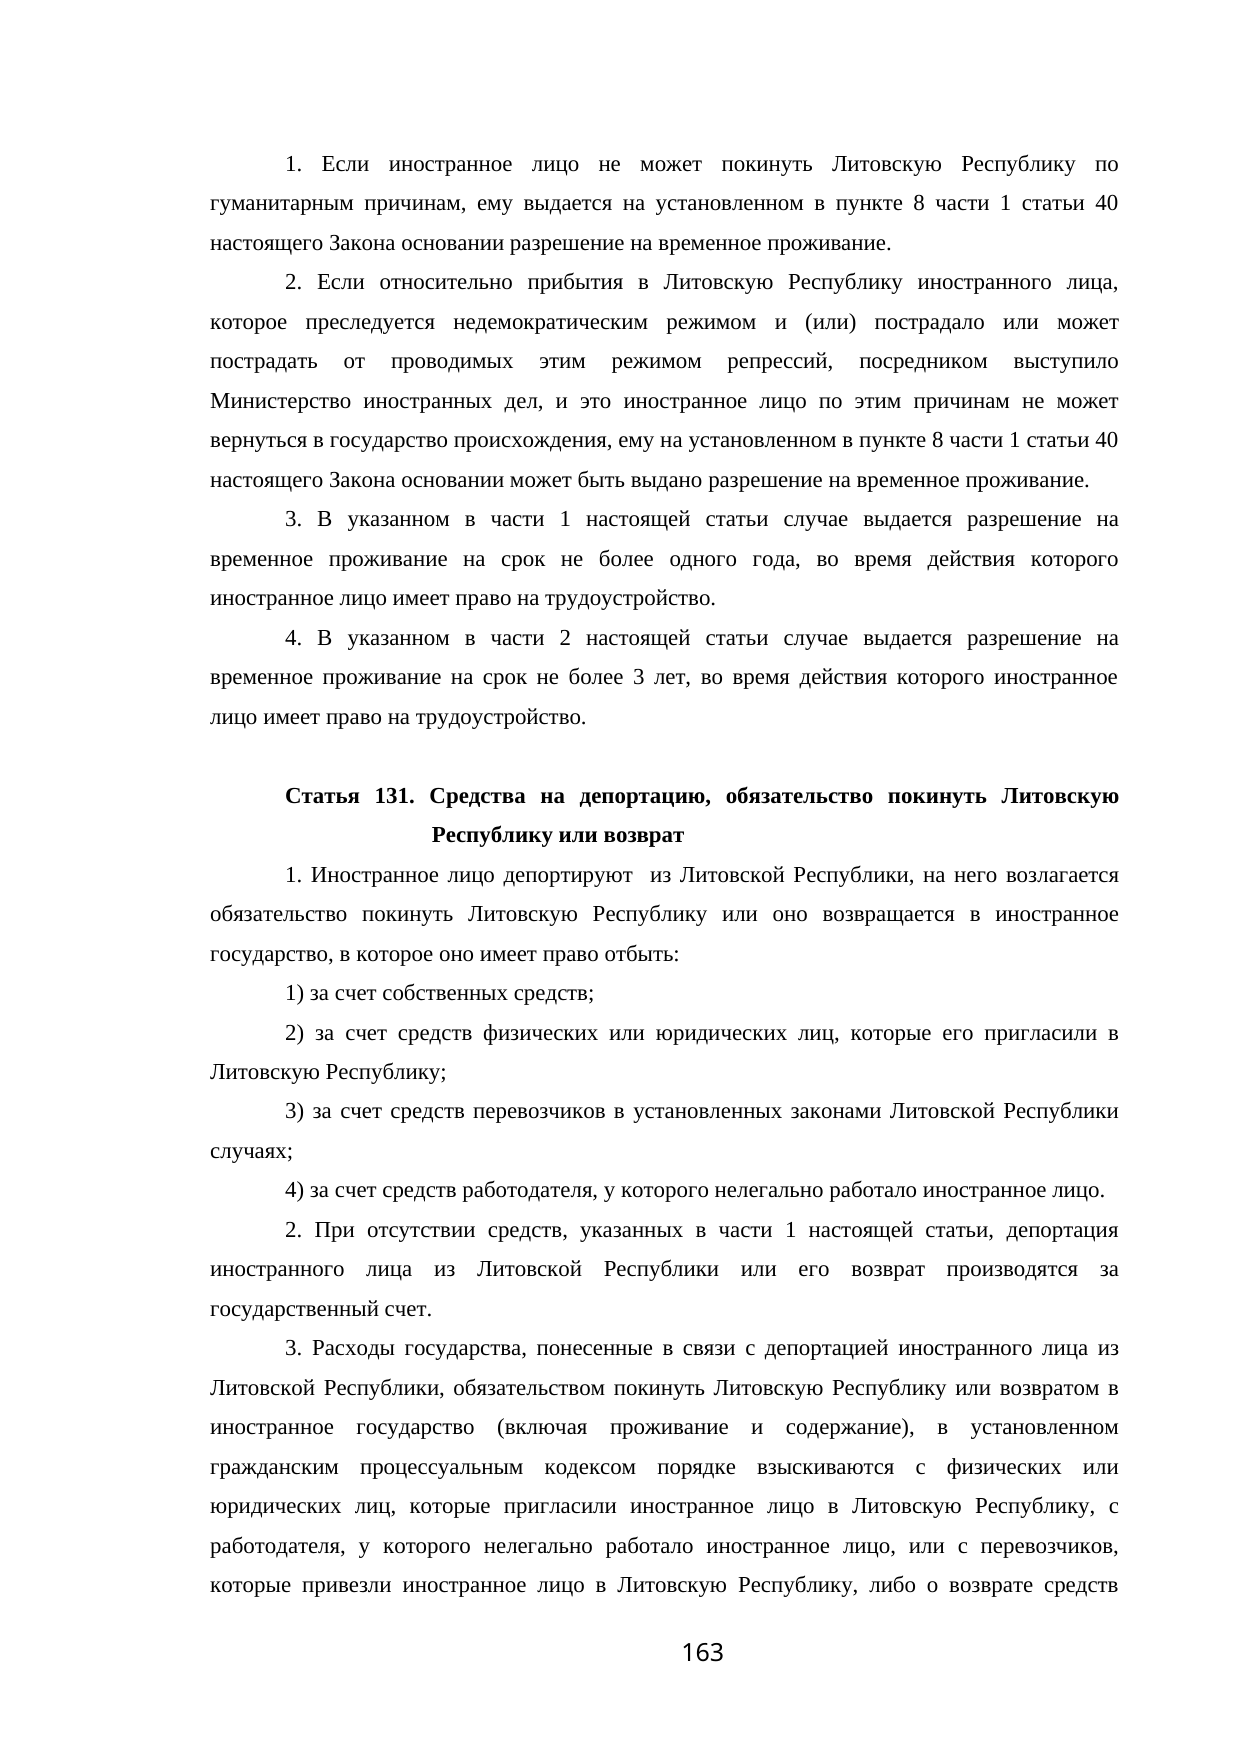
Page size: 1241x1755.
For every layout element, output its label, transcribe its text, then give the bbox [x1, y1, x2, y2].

text Статья 131. Средства на депортацию, обязательство покинуть Литовскую Республику или возврат [285, 782, 1120, 847]
text 3. Расходы государства, понесенные в связи с депортацией иностранного лица из Литовской Республики, обязательством покинуть Литовскую Республику или возвратом в иностранное государство (включая проживание и содержание), в установленном гражданским процессуальным кодексом порядке взыскиваются с физических или юридических лиц, которые пригласили иностранное лицо в Литовскую Республику, с работодателя, у которого нелегально работало иностранное лицо, или с перевозчиков, которые привезли иностранное лицо в Литовскую Республику, либо о возврате средств [210, 1334, 1120, 1598]
text 3) за счет средств перевозчиков в установленных законами Литовской Республики случаях; [210, 1097, 1120, 1163]
text 1) за счет собственных средств; [210, 979, 1120, 1005]
text 3. В указанном в части 1 настоящей статьи случае выдается разрешение на временное проживание на срок не более одного года, во время действия которого иностранное лицо имеет право на трудоустройство. [210, 505, 1120, 611]
text 4) за счет средств работодателя, у которого нелегально работало иностранное лицо. [210, 1176, 1120, 1203]
text 1. Иностранное лицо депортируют из Литовской Республики, на него возлагается обязательство покинуть Литовскую Республику или оно возвращается в иностранное государство, в которое оно имеет право отбыть: [210, 861, 1120, 966]
text 4. В указанном в части 2 настоящей статьи случае выдается разрешение на временное проживание на срок не более 3 лет, во время действия которого иностранное лицо имеет право на трудоустройство. [210, 624, 1120, 729]
text 2. Если относительно прибытия в Литовскую Республику иностранного лица, которое преследуется недемократическим режимом и (или) пострадало или может пострадать от проводимых этим режимом репрессий, посредником выступило Министерство иностранных дел, и это иностранное лицо по этим причинам не может вернуться в государство происхождения, ему на установленном в пункте 8 части 1 статьи 40 настоящего Закона основании может быть выдано разрешение на временное проживание. [210, 268, 1120, 492]
text 1. Если иностранное лицо не может покинуть Литовскую Республику по гуманитарным причинам, ему выдается на установленном в пункте 8 части 1 статьи 40 настоящего Закона основании разрешение на временное проживание. [210, 150, 1120, 255]
text 2) за счет средств физических или юридических лиц, которые его пригласили в Литовскую Республику; [210, 1018, 1120, 1084]
text 2. При отсутствии средств, указанных в части 1 настоящей статьи, депортация иностранного лица из Литовской Республики или его возврат производятся за государственный счет. [210, 1216, 1120, 1321]
